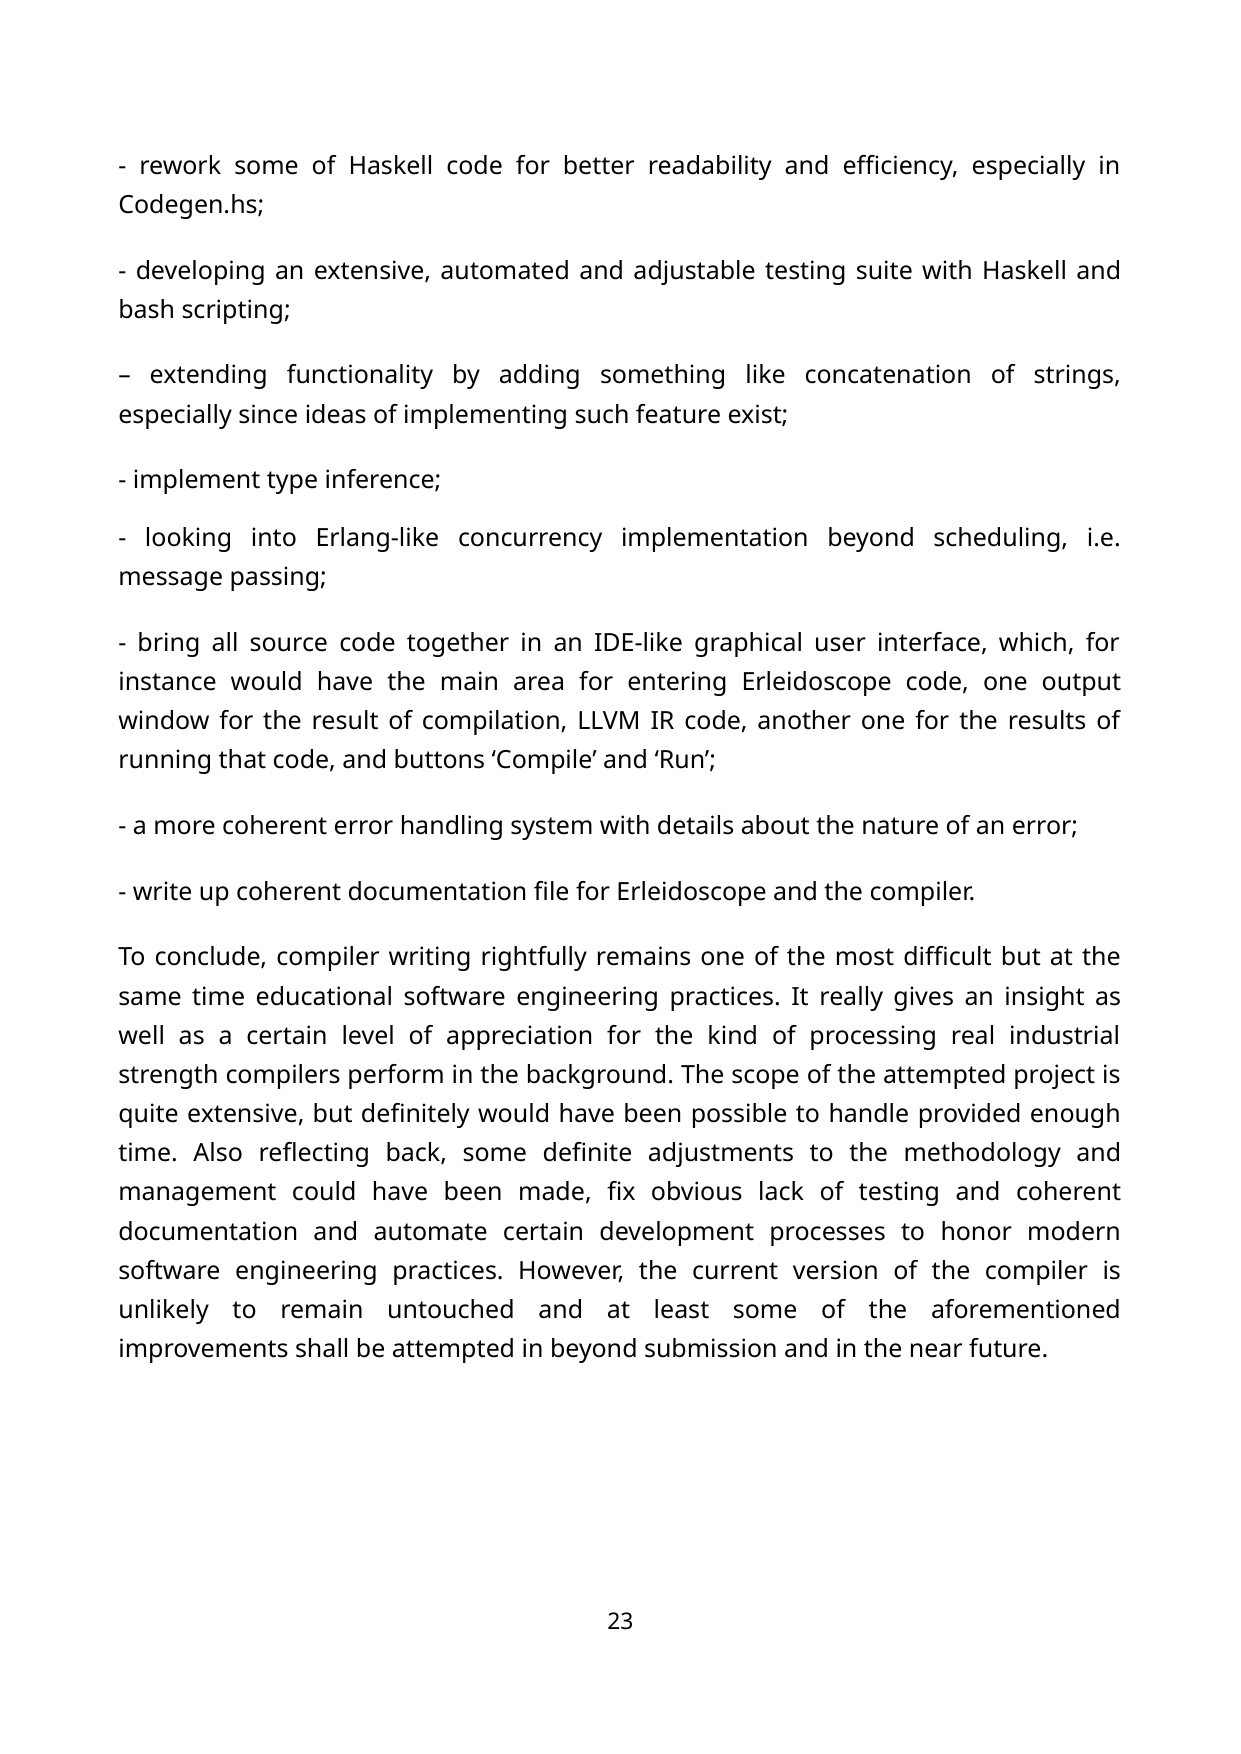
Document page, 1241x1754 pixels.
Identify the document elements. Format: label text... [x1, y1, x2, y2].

text - a more coherent error handling system with details about the nature of an error; [118, 808, 1122, 842]
text To conclude, compiler writing rightfully remains one of the most difficult but at the same time educational software engineering practices. It really gives an insight as well as a certain level of appreciation for the kind of processing real industrial strength compilers perform in the background. The scope of the attempted project is quite extensive, but definitely would have been possible to handle provided enough time. Also reflecting back, some definite adjustments to the methodology and management could have been made, fix obvious lack of testing and coherent documentation and automate certain development processes to honor modern software engineering practices. However, the current version of the compiler is unlikely to remain untouched and at least some of the aforementioned improvements shall be attempted in beyond submission and in the near future. [118, 939, 1122, 1365]
text - bring all source code together in an IDE-like graphical user interface, which, for instance would have the main area for entering Erleidoscope code, one output window for the result of compilation, LLVM IR code, another one for the results of running that code, and buttons ‘Compile’ and ‘Run’; [118, 624, 1122, 776]
text - developing an extensive, automated and adjustable testing suite with Haskell and bash scripting; [118, 252, 1122, 326]
text – extending functionality by adding something like concatenation of strings, especially since ideas of implementing such feature exist; [118, 357, 1122, 430]
text - rework some of Haskell code for better readability and efficiency, especially in Codegen.hs; [118, 148, 1122, 221]
text - looking into Erlang-like concurrency implementation beyond scheduling, i.e. message passing; [118, 520, 1122, 593]
text - write up coherent documentation file for Erleidoscope and the compiler. [118, 873, 1122, 907]
text - implement type inference; [118, 462, 1122, 496]
